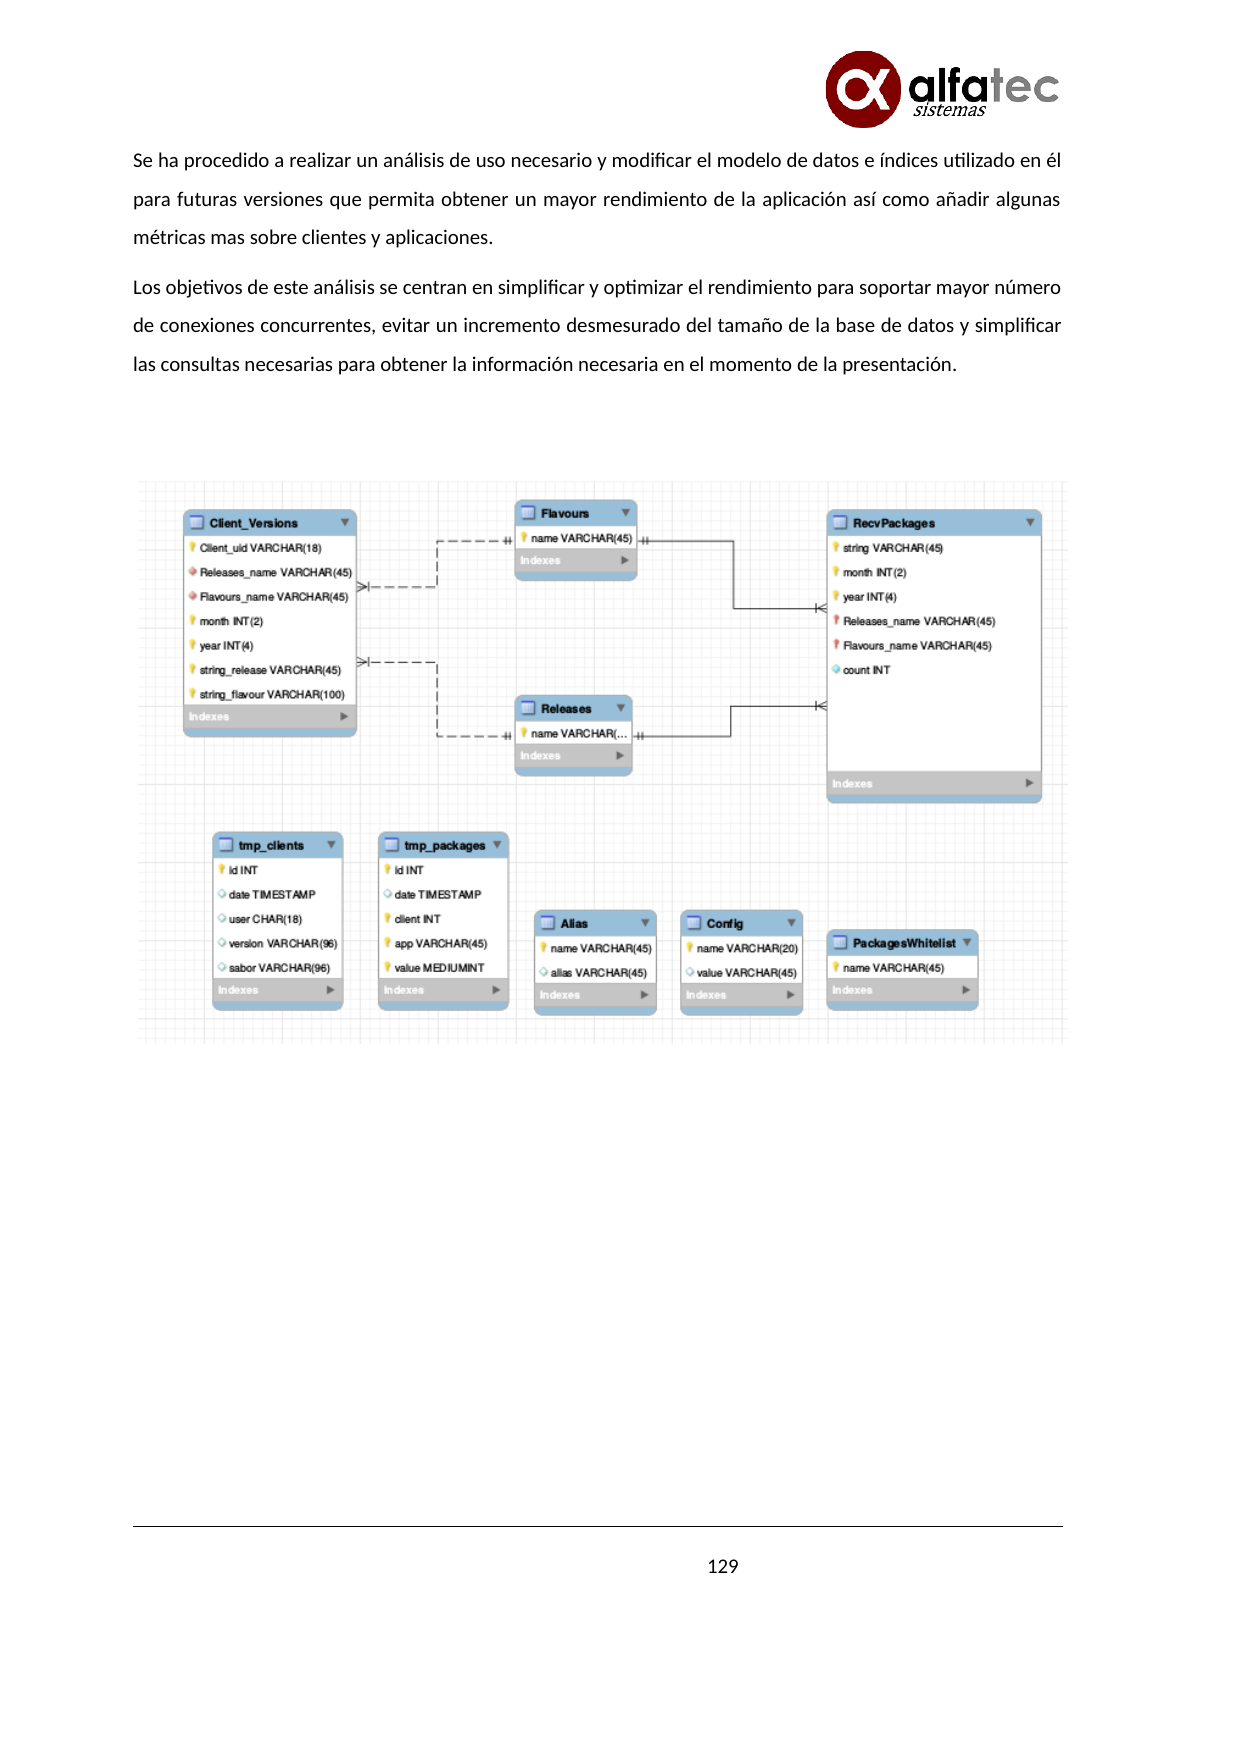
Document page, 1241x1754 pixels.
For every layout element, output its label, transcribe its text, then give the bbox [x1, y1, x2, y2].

picture [825, 51, 1061, 128]
text Se ha procedido a realizar un análisis de uso necesario y modificar el modelo de datos e índices utilizado en él para futuras versiones que permita obtener un mayor rendimiento de la aplicación así como añadir algunas métricas mas sobre clientes y aplicaciones. [133, 148, 1063, 249]
text Los objetivos de este análisis se centran en simplificar y optimizar el rendimiento para soportar mayor número de conexiones concurrentes, evitar un incremento desmesurado del tamaño de la base de datos y simplificar las consultas necesarias para obtener la información necesaria en el momento de la presentación. [133, 274, 1063, 376]
picture [138, 481, 1069, 1044]
